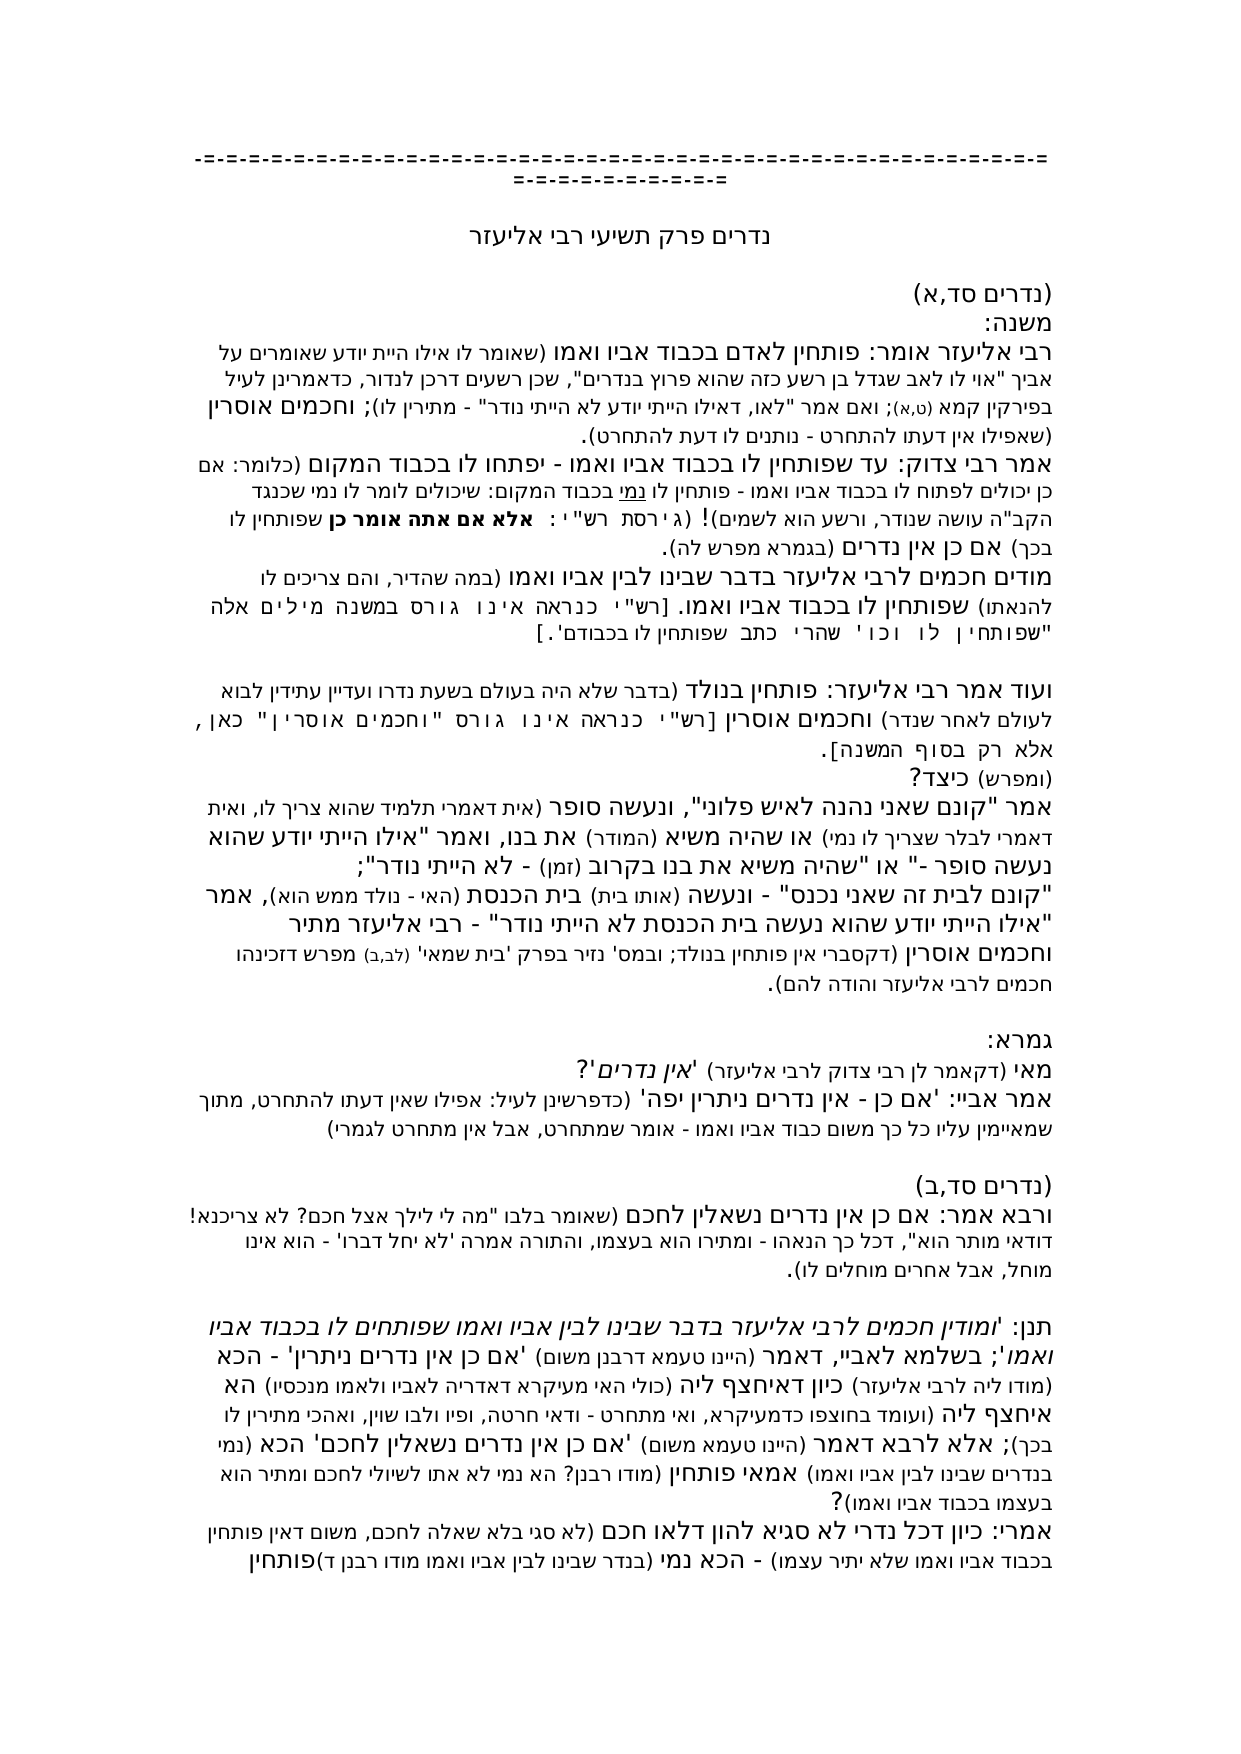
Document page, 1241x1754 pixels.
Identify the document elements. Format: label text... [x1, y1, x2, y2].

text רבי אליעזר אומר: פותחין לאדם בכבוד אביו ואמו (שאומר לו אילו היית יודע שאומרים על אביך "אוי לו לאב שגדל בן רשע כזה שהוא פרוץ בנדרים", שכן רשעים דרכן לנדור, כדאמרינן לעיל בפירקין קמא (ט,א); ואם אמר "לאו, דאילו הייתי יודע לא הייתי נודר" - מתירין לו); וחכמים אוסרין (שאפילו אין דעתו להתחרט - נותנים לו דעת להתחרט). [187, 337, 1053, 449]
text (נדרים סד,א) [187, 279, 1053, 308]
text אמר אביי: 'אם כן - אין נדרים ניתרין יפה' (כדפרשינן לעיל: אפילו שאין דעתו להתחרט, מתוך שמאיימין עליו כל כך משום כבוד אביו ואמו - אומר שמתחרט, אבל אין מתחרט לגמרי) [187, 1084, 1053, 1142]
text אמר רבי צדוק: עד שפותחין לו בכבוד אביו ואמו - יפתחו לו בכבוד המקום (כלומר: אם כן יכולים לפתוח לו בכבוד אביו ואמו - פותחין לו נמי בכבוד המקום: שיכולים לומר לו נמי שכנגד הקב"ה עושה שנודר, ורשע הוא לשמים)! (גירסת רש"י: אלא אם אתה אומר כן שפותחין לו בכך) אם כן אין נדרים (בגמרא מפרש לה). [187, 449, 1053, 562]
text ורבא אמר: אם כן אין נדרים נשאלין לחכם (שאומר בלבו "מה לי לילך אצל חכם? לא צריכנא! דודאי מותר הוא", דכל כך הנאהו - ומתירו הוא בעצמו, והתורה אמרה 'לא יחל דברו' - הוא אינו מוחל, אבל אחרים מוחלים לו). [187, 1200, 1053, 1283]
text נדרים פרק תשיעי רבי אליעזר [187, 221, 1053, 250]
text (נדרים סד,ב) [187, 1171, 1053, 1200]
text =-=-=-=-=-=-=-=-=-=-=-=-=-=-=-=-=-=-=-=-=-=-=-=-=-=-=-=-=-=-=-=-=-=-=-=-=-=-=-=-=-=-=-=-=-=-=-= [187, 150, 1053, 192]
text "קונם לבית זה שאני נכנס" - ונעשה (אותו בית) בית הכנסת (האי - נולד ממש הוא), אמר "אילו הייתי יודע שהוא נעשה בית הכנסת לא הייתי נודר" - רבי אליעזר מתיר [187, 880, 1053, 938]
text (ומפרש) כיצד? [187, 763, 1053, 792]
text ועוד אמר רבי אליעזר: פותחין בנולד (בדבר שלא היה בעולם בשעת נדרו ועדיין עתידין לבוא לעולם לאחר שנדר) וחכמים אוסרין [רש"י כנראה אינו גורס "וחכמים אוסרין" כאן, אלא רק בסוף המשנה]. [187, 675, 1053, 763]
text משנה: [187, 308, 1053, 337]
text אמרי: כיון דכל נדרי לא סגיא להון דלאו חכם (לא סגי בלא שאלה לחכם, משום דאין פותחין בכבוד אביו ואמו שלא יתיר עצמו) - הכא נמי (בנדר שבינו לבין אביו ואמו מודו רבנן ד)פותחין [187, 1516, 1053, 1575]
text מודים חכמים לרבי אליעזר בדבר שבינו לבין אביו ואמו (במה שהדיר, והם צריכים לו להנאתו) שפותחין לו בכבוד אביו ואמו. [רש"י כנראה אינו גורס במשנה מילים אלה "שפותחין לו וכו' שהרי כתב שפותחין לו בכבודם'.] [187, 562, 1053, 646]
text גמרא: [187, 1026, 1053, 1055]
text אמר "קונם שאני נהנה לאיש פלוני", ונעשה סופר (אית דאמרי תלמיד שהוא צריך לו, ואית דאמרי לבלר שצריך לו נמי) או שהיה משיא (המודר) את בנו, ואמר "אילו הייתי יודע שהוא נעשה סופר -" או "שהיה משיא את בנו בקרוב (זמן) - לא הייתי נודר"; [187, 792, 1053, 880]
text מאי (דקאמר לן רבי צדוק לרבי אליעזר) 'אין נדרים'? [187, 1055, 1053, 1084]
text תנן: 'ומודין חכמים לרבי אליעזר בדבר שבינו לבין אביו ואמו שפותחים לו בכבוד אביו ואמו'; בשלמא לאביי, דאמר (היינו טעמא דרבנן משום) 'אם כן אין נדרים ניתרין' - הכא (מודו ליה לרבי אליעזר) כיון דאיחצף ליה (כולי האי מעיקרא דאדריה לאביו ולאמו מנכסיו) הא איחצף ליה (ועומד בחוצפו כדמעיקרא, ואי מתחרט - ודאי חרטה, ופיו ולבו שוין, ואהכי מתירין לו בכך); אלא לרבא דאמר (היינו טעמא משום) 'אם כן אין נדרים נשאלין לחכם' הכא (נמי בנדרים שבינו לבין אביו ואמו) אמאי פותחין (מודו רבנן? הא נמי לא אתו לשיולי לחכם ומתיר הוא בעצמו בכבוד אביו ואמו)? [187, 1312, 1053, 1516]
text וחכמים אוסרין (דקסברי אין פותחין בנולד; ובמס' נזיר בפרק 'בית שמאי' (לב,ב) מפרש דזכינהו חכמים לרבי אליעזר והודה להם). [187, 938, 1053, 997]
